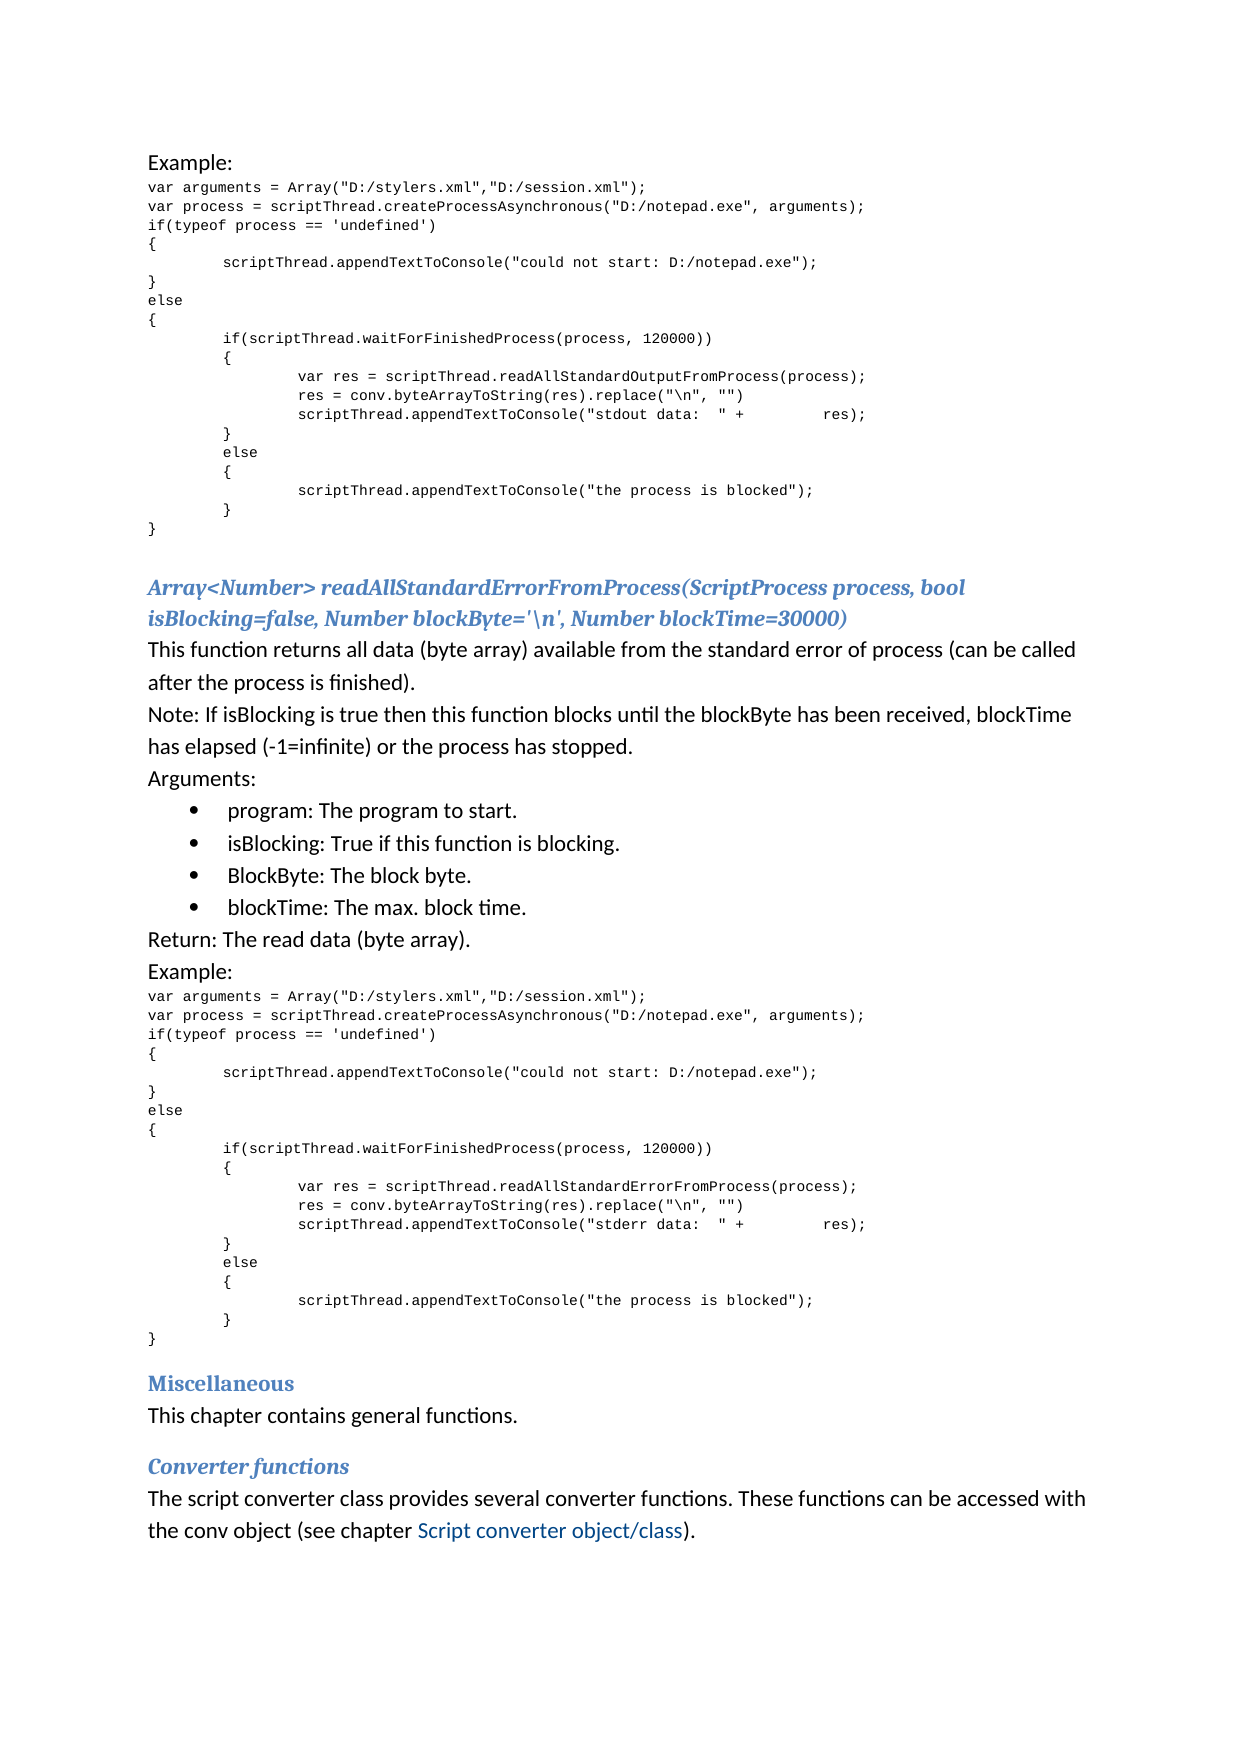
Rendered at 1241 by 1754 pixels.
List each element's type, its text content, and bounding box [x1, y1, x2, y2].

text var res = scriptThread.readAllStandardErrorFromProcess(process); [148, 1179, 1093, 1196]
subtitle Array<Number> readAllStandardErrorFromProcess(ScriptProcess process, bool isBlocking=false, Number blockByte='\n', Number blockTime=30000) [148, 575, 1093, 632]
text else [148, 445, 1093, 462]
text } [148, 502, 1093, 519]
text scriptThread.appendTextToConsole("stdout data: " + res); [148, 407, 1093, 424]
text } [148, 426, 1093, 443]
text } [148, 274, 1093, 291]
text scriptThread.appendTextToConsole("the process is blocked"); [148, 1293, 1093, 1309]
text } [148, 1331, 1093, 1347]
text var res = scriptThread.readAllStandardOutputFromProcess(process); [148, 369, 1093, 386]
text { [148, 1160, 1093, 1177]
text scriptThread.appendTextToConsole("the process is blocked"); [148, 483, 1093, 500]
text else [148, 293, 1093, 310]
text { [148, 1274, 1093, 1291]
text Return: The read data (byte array). [148, 925, 1093, 953]
text if(typeof process == 'undefined') [148, 218, 1093, 234]
text var arguments = Array("D:/stylers.xml","D:/session.xml"); [148, 989, 1093, 1006]
text if(scriptThread.waitForFinishedProcess(process, 120000)) [148, 331, 1093, 348]
text res = conv.byteArrayToString(res).replace("\n", "") [148, 388, 1093, 405]
text { [148, 464, 1093, 481]
list isBlocking: True if this function is blocking. [190, 829, 1093, 857]
text } [148, 521, 1093, 538]
subtitle Miscellaneous [148, 1371, 1093, 1397]
text scriptThread.appendTextToConsole("could not start: D:/notepad.exe"); [148, 256, 1093, 272]
text res = conv.byteArrayToString(res).replace("\n", "") [148, 1198, 1093, 1215]
subtitle Converter functions [148, 1454, 1093, 1480]
text Note: If isBlocking is true then this function blocks until the blockByte has been received, blockTime has elapsed (-1=infinite) or the process has stopped. [148, 700, 1093, 760]
text { [148, 1046, 1093, 1063]
text scriptThread.appendTextToConsole("could not start: D:/notepad.exe"); [148, 1065, 1093, 1082]
text if(typeof process == 'undefined') [148, 1027, 1093, 1044]
text Arguments: [148, 764, 1093, 792]
text var process = scriptThread.createProcessAsynchronous("D:/notepad.exe", arguments); [148, 199, 1093, 215]
list BlockByte: The block byte. [190, 861, 1093, 889]
text { [148, 312, 1093, 329]
text Example: [148, 957, 1093, 985]
list program: The program to start. [190, 796, 1093, 824]
text scriptThread.appendTextToConsole("stderr data: " + res); [148, 1217, 1093, 1234]
text The script converter class provides several converter functions. These functions can be accessed with the conv object (see chapter Script converter object/class). [148, 1484, 1093, 1544]
text { [148, 350, 1093, 367]
text { [148, 1122, 1093, 1139]
text { [148, 237, 1093, 253]
text This function returns all data (byte array) available from the standard error of process (can be called after the process is finished). [148, 636, 1093, 696]
text var arguments = Array("D:/stylers.xml","D:/session.xml"); [148, 180, 1093, 196]
text else [148, 1255, 1093, 1272]
text Example: [148, 148, 1093, 176]
text if(scriptThread.waitForFinishedProcess(process, 120000)) [148, 1141, 1093, 1158]
text } [148, 1236, 1093, 1253]
text } [148, 1084, 1093, 1101]
list blockTime: The max. block time. [190, 893, 1093, 921]
text } [148, 1312, 1093, 1328]
text else [148, 1103, 1093, 1120]
text This chapter contains general functions. [148, 1401, 1093, 1429]
text var process = scriptThread.createProcessAsynchronous("D:/notepad.exe", arguments); [148, 1008, 1093, 1025]
